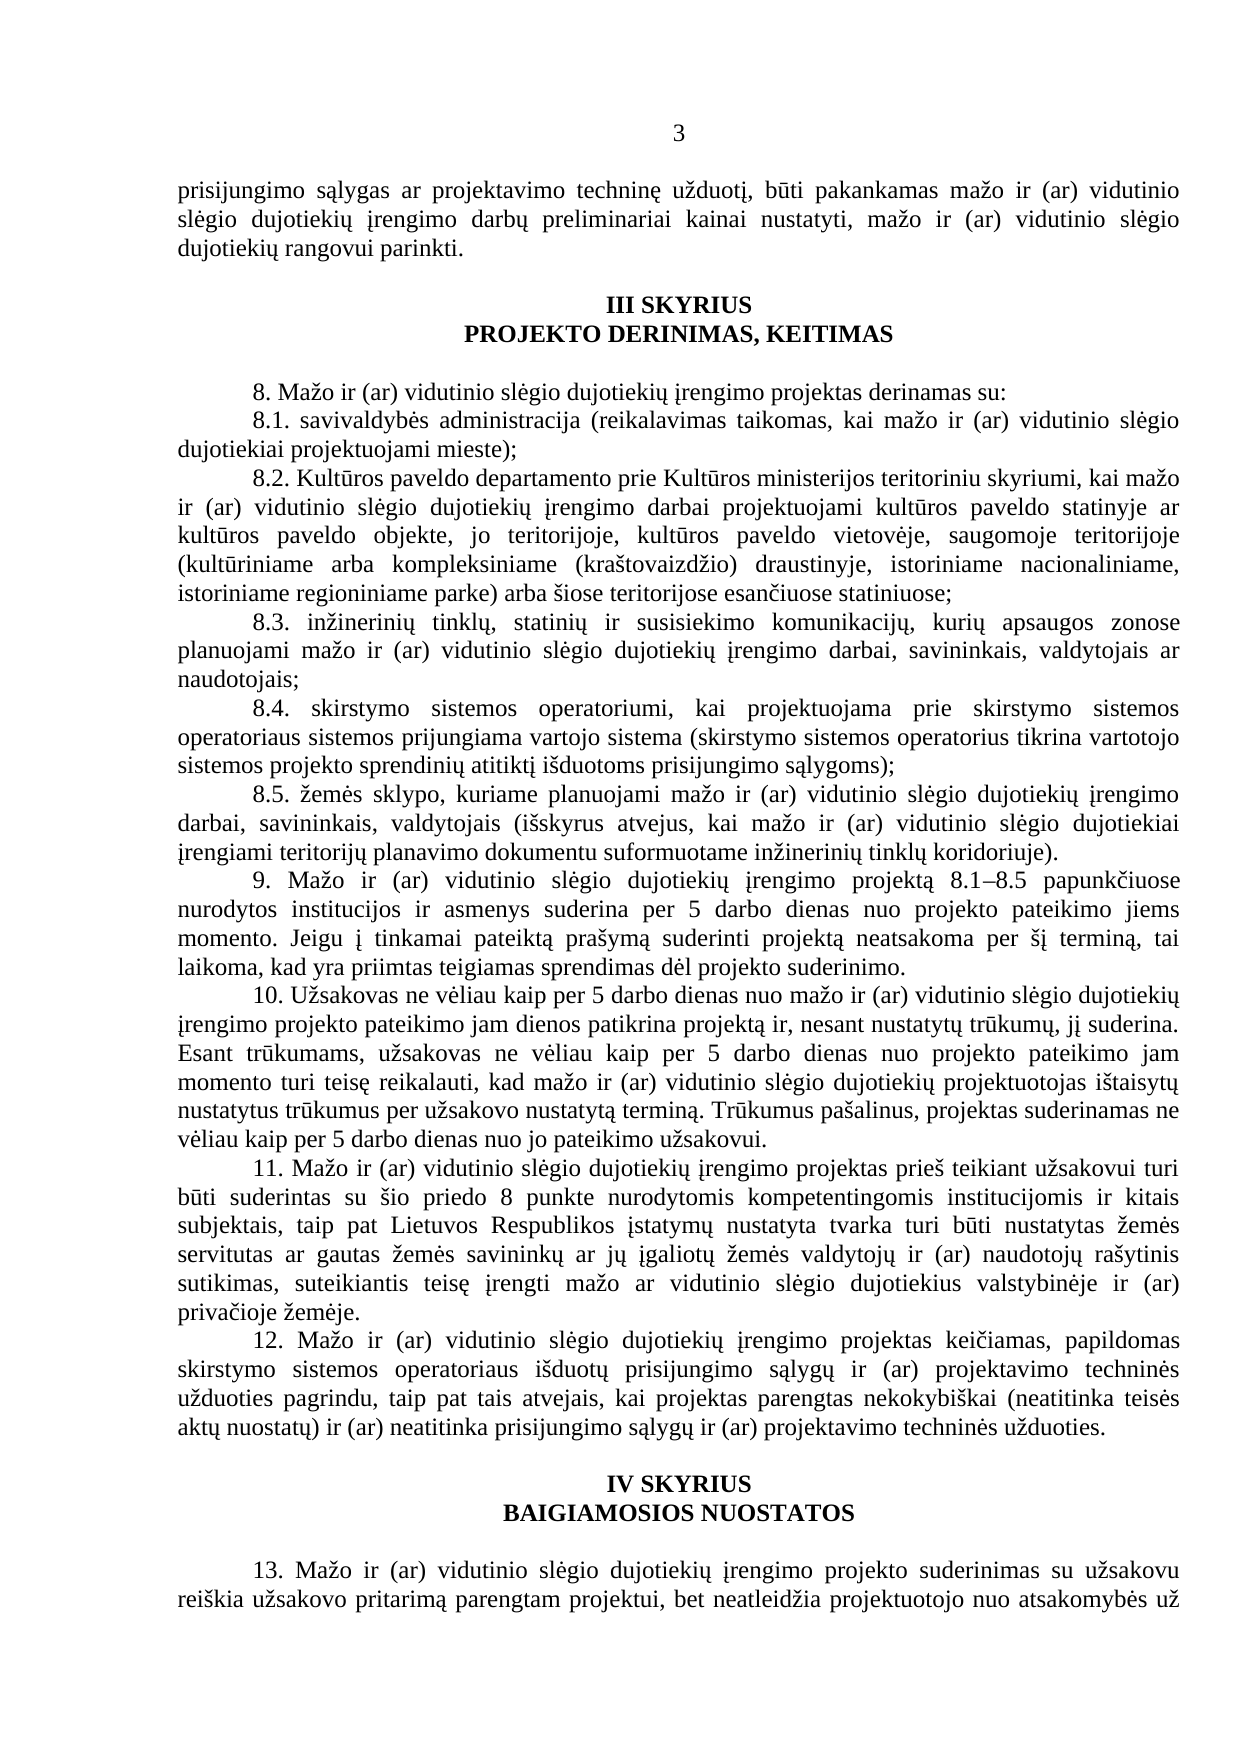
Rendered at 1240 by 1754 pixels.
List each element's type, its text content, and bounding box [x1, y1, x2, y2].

text IV SKYRIUS [177, 1469, 1181, 1498]
text 12. Mažo ir (ar) vidutinio slėgio dujotiekių įrengimo projektas keičiamas, papildomas skirstymo sistemos operatoriaus išduotų prisijungimo sąlygų ir (ar) projektavimo techninės užduoties pagrindu, taip pat tais atvejais, kai projektas parengtas nekokybiškai (neatitinka teisės aktų nuostatų) ir (ar) neatitinka prisijungimo sąlygų ir (ar) projektavimo techninės užduoties. [177, 1326, 1181, 1441]
text 8.5. žemės sklypo, kuriame planuojami mažo ir (ar) vidutinio slėgio dujotiekių įrengimo darbai, savininkais, valdytojais (išskyrus atvejus, kai mažo ir (ar) vidutinio slėgio dujotiekiai įrengiami teritorijų planavimo dokumentu suformuotame inžinerinių tinklų koridoriuje). [177, 779, 1181, 866]
text 11. Mažo ir (ar) vidutinio slėgio dujotiekių įrengimo projektas prieš teikiant užsakovui turi būti suderintas su šio priedo 8 punkte nurodytomis kompetentingomis institucijomis ir kitais subjektais, taip pat Lietuvos Respublikos įstatymų nustatyta tvarka turi būti nustatytas žemės servitutas ar gautas žemės savininkų ar jų įgaliotų žemės valdytojų ir (ar) naudotojų rašytinis sutikimas, suteikiantis teisę įrengti mažo ar vidutinio slėgio dujotiekius valstybinėje ir (ar) privačioje žemėje. [177, 1153, 1181, 1326]
text 8.2. Kultūros paveldo departamento prie Kultūros ministerijos teritoriniu skyriumi, kai mažo ir (ar) vidutinio slėgio dujotiekių įrengimo darbai projektuojami kultūros paveldo statinyje ar kultūros paveldo objekte, jo teritorijoje, kultūros paveldo vietovėje, saugomoje teritorijoje (kultūriniame arba kompleksiniame (kraštovaizdžio) draustinyje, istoriniame nacionaliniame, istoriniame regioniniame parke) arba šiose teritorijose esančiuose statiniuose; [177, 463, 1181, 607]
text PROJEKTO DERINIMAS, KEITIMAS [177, 319, 1181, 348]
text BAIGIAMOSIOS NUOSTATOS [177, 1498, 1181, 1527]
text 8.1. savivaldybės administracija (reikalavimas taikomas, kai mažo ir (ar) vidutinio slėgio dujotiekiai projektuojami mieste); [177, 406, 1181, 463]
text 8. Mažo ir (ar) vidutinio slėgio dujotiekių įrengimo projektas derinamas su: [177, 377, 1181, 406]
text 8.4. skirstymo sistemos operatoriumi, kai projektuojama prie skirstymo sistemos operatoriaus sistemos prijungiama vartojo sistema (skirstymo sistemos operatorius tikrina vartotojo sistemos projekto sprendinių atitiktį išduotoms prisijungimo sąlygoms); [177, 693, 1181, 779]
text 10. Užsakovas ne vėliau kaip per 5 darbo dienas nuo mažo ir (ar) vidutinio slėgio dujotiekių įrengimo projekto pateikimo jam dienos patikrina projektą ir, nesant nustatytų trūkumų, jį suderina. Esant trūkumams, užsakovas ne vėliau kaip per 5 darbo dienas nuo projekto pateikimo jam momento turi teisę reikalauti, kad mažo ir (ar) vidutinio slėgio dujotiekių projektuotojas ištaisytų nustatytus trūkumus per užsakovo nustatytą terminą. Trūkumus pašalinus, projektas suderinamas ne vėliau kaip per 5 darbo dienas nuo jo pateikimo užsakovui. [177, 981, 1181, 1153]
text 9. Mažo ir (ar) vidutinio slėgio dujotiekių įrengimo projektą 8.1–8.5 papunkčiuose nurodytos institucijos ir asmenys suderina per 5 darbo dienas nuo projekto pateikimo jiems momento. Jeigu į tinkamai pateiktą prašymą suderinti projektą neatsakoma per šį terminą, tai laikoma, kad yra priimtas teigiamas sprendimas dėl projekto suderinimo. [177, 866, 1181, 981]
text 8.3. inžinerinių tinklų, statinių ir susisiekimo komunikacijų, kurių apsaugos zonose planuojami mažo ir (ar) vidutinio slėgio dujotiekių įrengimo darbai, savininkais, valdytojais ar naudotojais; [177, 607, 1181, 693]
text prisijungimo sąlygas ar projektavimo techninę užduotį, būti pakankamas mažo ir (ar) vidutinio slėgio dujotiekių įrengimo darbų preliminariai kainai nustatyti, mažo ir (ar) vidutinio slėgio dujotiekių rangovui parinkti. [177, 176, 1181, 262]
text 13. Mažo ir (ar) vidutinio slėgio dujotiekių įrengimo projekto suderinimas su užsakovu reiškia užsakovo pritarimą parengtam projektui, bet neatleidžia projektuotojo nuo atsakomybės už [177, 1556, 1181, 1613]
text III SKYRIUS [177, 291, 1181, 319]
